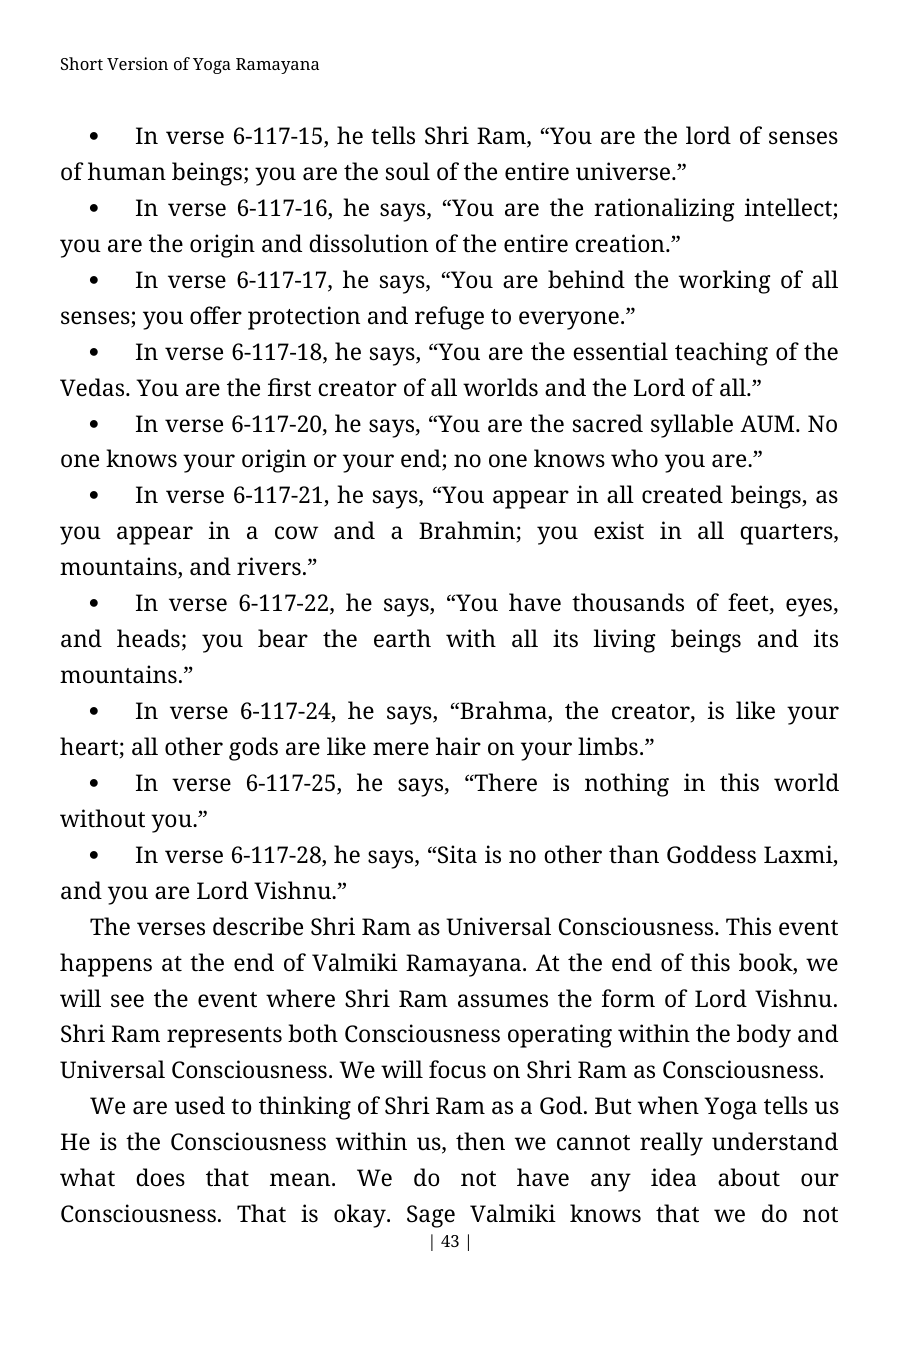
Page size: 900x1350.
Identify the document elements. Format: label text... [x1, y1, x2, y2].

list In verse 6-117-21, he says, “You appear in all created beings, as you appear in a cow and a Brahmin; you exist in all quarters, mountains, and rivers.” [60, 479, 840, 582]
text The verses describe Shri Ram as Universal Consciousness. This event happens at the end of Valmiki Ramayana. At the end of this book, we will see the event where Shri Ram assumes the form of Lord Vishnu. Shri Ram represents both Consciousness operating within the body and Universal Consciousness. We will focus on Shri Ram as Consciousness. [60, 911, 840, 1086]
list In verse 6-117-15, he tells Shri Ram, “You are the lord of senses of human beings; you are the soul of the entire universe.” [60, 120, 840, 187]
list In verse 6-117-22, he says, “You have thousands of feet, eyes, and heads; you bear the earth with all its living beings and its mountains.” [60, 587, 840, 690]
list In verse 6-117-25, he says, “There is nothing in this world without you.” [60, 767, 840, 834]
text We are used to thinking of Shri Ram as a God. But when Yoga tells us He is the Consciousness within us, then we cannot really understand what does that mean. We do not have any idea about our Consciousness. That is okay. Sage Valmiki knows that we do not [60, 1090, 840, 1229]
list In verse 6-117-18, he says, “You are the essential teaching of the Vedas. You are the first creator of all worlds and the Lord of all.” [60, 336, 840, 403]
list In verse 6-117-28, he says, “Sita is no other than Goddess Laxmi, and you are Lord Vishnu.” [60, 839, 840, 906]
list In verse 6-117-16, he says, “You are the rationalizing intellect; you are the origin and dissolution of the entire creation.” [60, 192, 840, 259]
list In verse 6-117-17, he says, “You are behind the working of all senses; you offer protection and refuge to everyone.” [60, 264, 840, 331]
list In verse 6-117-24, he says, “Brahma, the creator, is like your heart; all other gods are like mere hair on your limbs.” [60, 695, 840, 762]
list In verse 6-117-20, he says, “You are the sacred syllable AUM. No one knows your origin or your end; no one knows who you are.” [60, 407, 840, 475]
